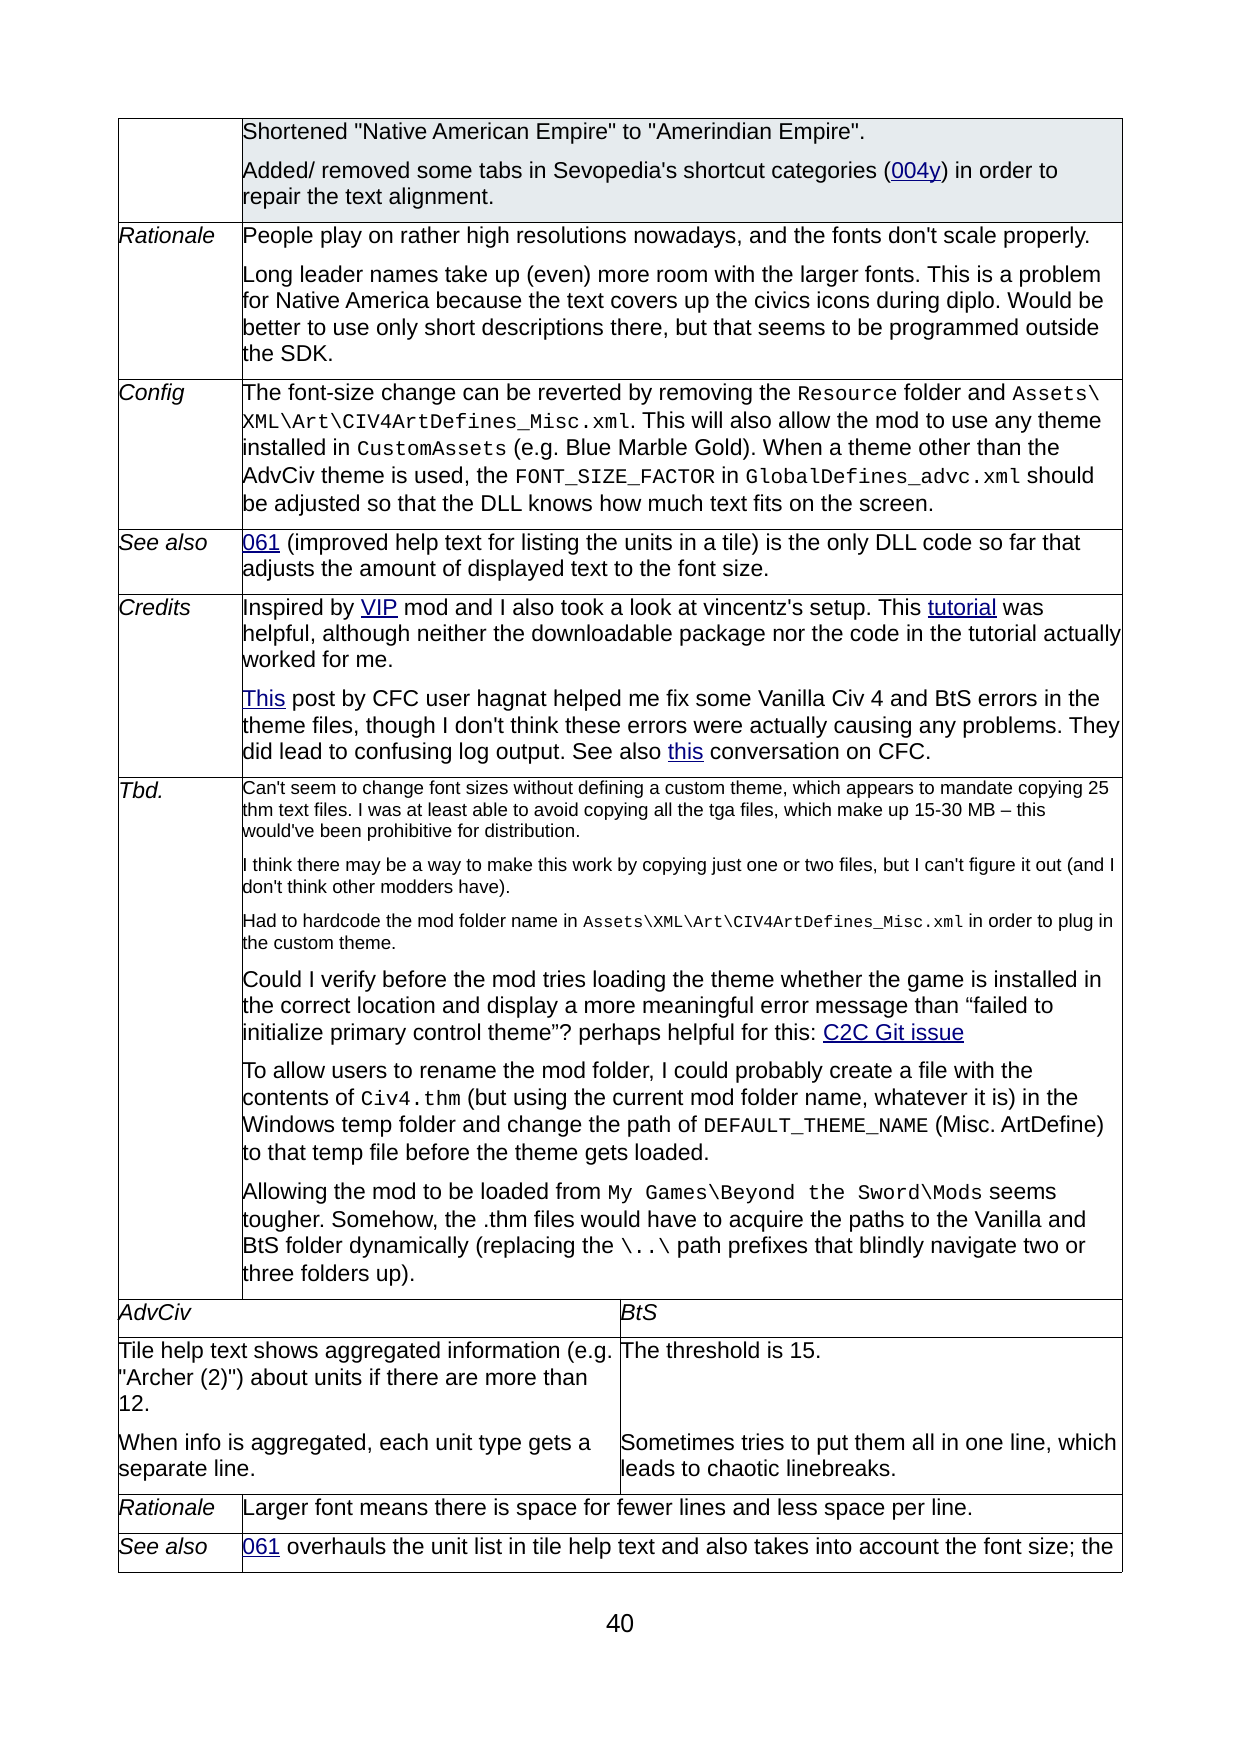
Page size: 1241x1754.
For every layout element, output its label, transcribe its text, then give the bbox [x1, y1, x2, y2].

table_cell The font-size change can be reverted by removing the Resource folder and Assets\XML\Art\CIV4ArtDefines_Misc.xml. This will also allow the mod to use any theme installed in CustomAssets (e.g. Blue Marble Gold). When a theme other than the AdvCiv theme is used, the FONT_SIZE_FACTOR in GlobalDefines_advc.xml should be adjusted so that the DLL knows how much text fits on the screen. [243, 380, 1122, 528]
table_cell People play on rather high resolutions nowadays, and the fonts don't scale properly. Long leader names take up (even) more room with the larger fonts. This is a problem for Native America because the text covers up the civics icons during diplo. Would be better to use only short descriptions there, but that seems to be programmed outside the SDK. [243, 223, 1122, 379]
table_cell 061 overhauls the unit list in tile help text and also takes into account the font size; the [243, 1534, 1122, 1572]
table_cell 061 (improved help text for listing the units in a tile) is the only DLL code so far that adjusts the amount of displayed text to the font size. [243, 530, 1122, 594]
table_cell Rationale [119, 223, 242, 379]
table_cell Can't seem to change font sizes without defining a custom theme, which appears to mandate copying 25 thm text files. I was at least able to avoid copying all the tga files, which make up 15-30 MB – this would've been prohibitive for distribution. I think there may be a way to make this work by copying just one or two files, but I can't figure it out (and I don't think other modders have). Had to hardcode the mod folder name in Assets\XML\Art\CIV4ArtDefines_Misc.xml in order to plug in the custom theme. Could I verify before the mod tries loading the theme whether the game is installed in the correct location and display a more meaningful error message than “failed to initialize primary control theme”? perhaps helpful for this: C2C Git issue To allow users to rename the mod folder, I could probably create a file with the contents of Civ4.thm (but using the current mod folder name, whatever it is) in the Windows temp folder and change the path of DEFAULT_THEME_NAME (Misc. ArtDefine) to that temp file before the theme gets loaded. Allowing the mod to be loaded from My Games\Beyond the Sword\Mods seems tougher. Somehow, the .thm files would have to acquire the paths to the Vanilla and BtS folder dynamically (replacing the \..\ path prefixes that blindly navigate two or three folders up). [243, 778, 1122, 1298]
table_cell Config [119, 380, 242, 528]
table_cell See also [119, 530, 242, 594]
table_cell Shortened "Native American Empire" to "Amerindian Empire". Added/ removed some tabs in Sevopedia's shortcut categories (004y) in order to repair the text alignment. [243, 119, 1122, 222]
table_cell AdvCiv [119, 1300, 620, 1337]
table_cell Tbd. [119, 778, 242, 1298]
table_cell BtS [621, 1300, 1122, 1337]
table_cell Larger font means there is space for fewer lines and less space per line. [243, 1495, 1122, 1533]
table_cell Credits [119, 595, 242, 777]
table_cell See also [119, 1534, 242, 1572]
table_cell Inspired by VIP mod and I also took a look at vincentz's setup. This tutorial was helpful, although neither the downloadable package nor the code in the tutorial actually worked for me. This post by CFC user hagnat helped me fix some Vanilla Civ 4 and BtS errors in the theme files, though I don't think these errors were actually causing any problems. They did lead to confusing log output. See also this conversation on CFC. [243, 595, 1122, 777]
table_cell Tile help text shows aggregated information (e.g. "Archer (2)") about units if there are more than 12. When info is aggregated, each unit type gets a separate line. [119, 1338, 620, 1494]
table_cell The threshold is 15. Sometimes tries to put them all in one line, which leads to chaotic linebreaks. [621, 1338, 1122, 1494]
table_cell [119, 119, 242, 222]
table_cell Rationale [119, 1495, 242, 1533]
